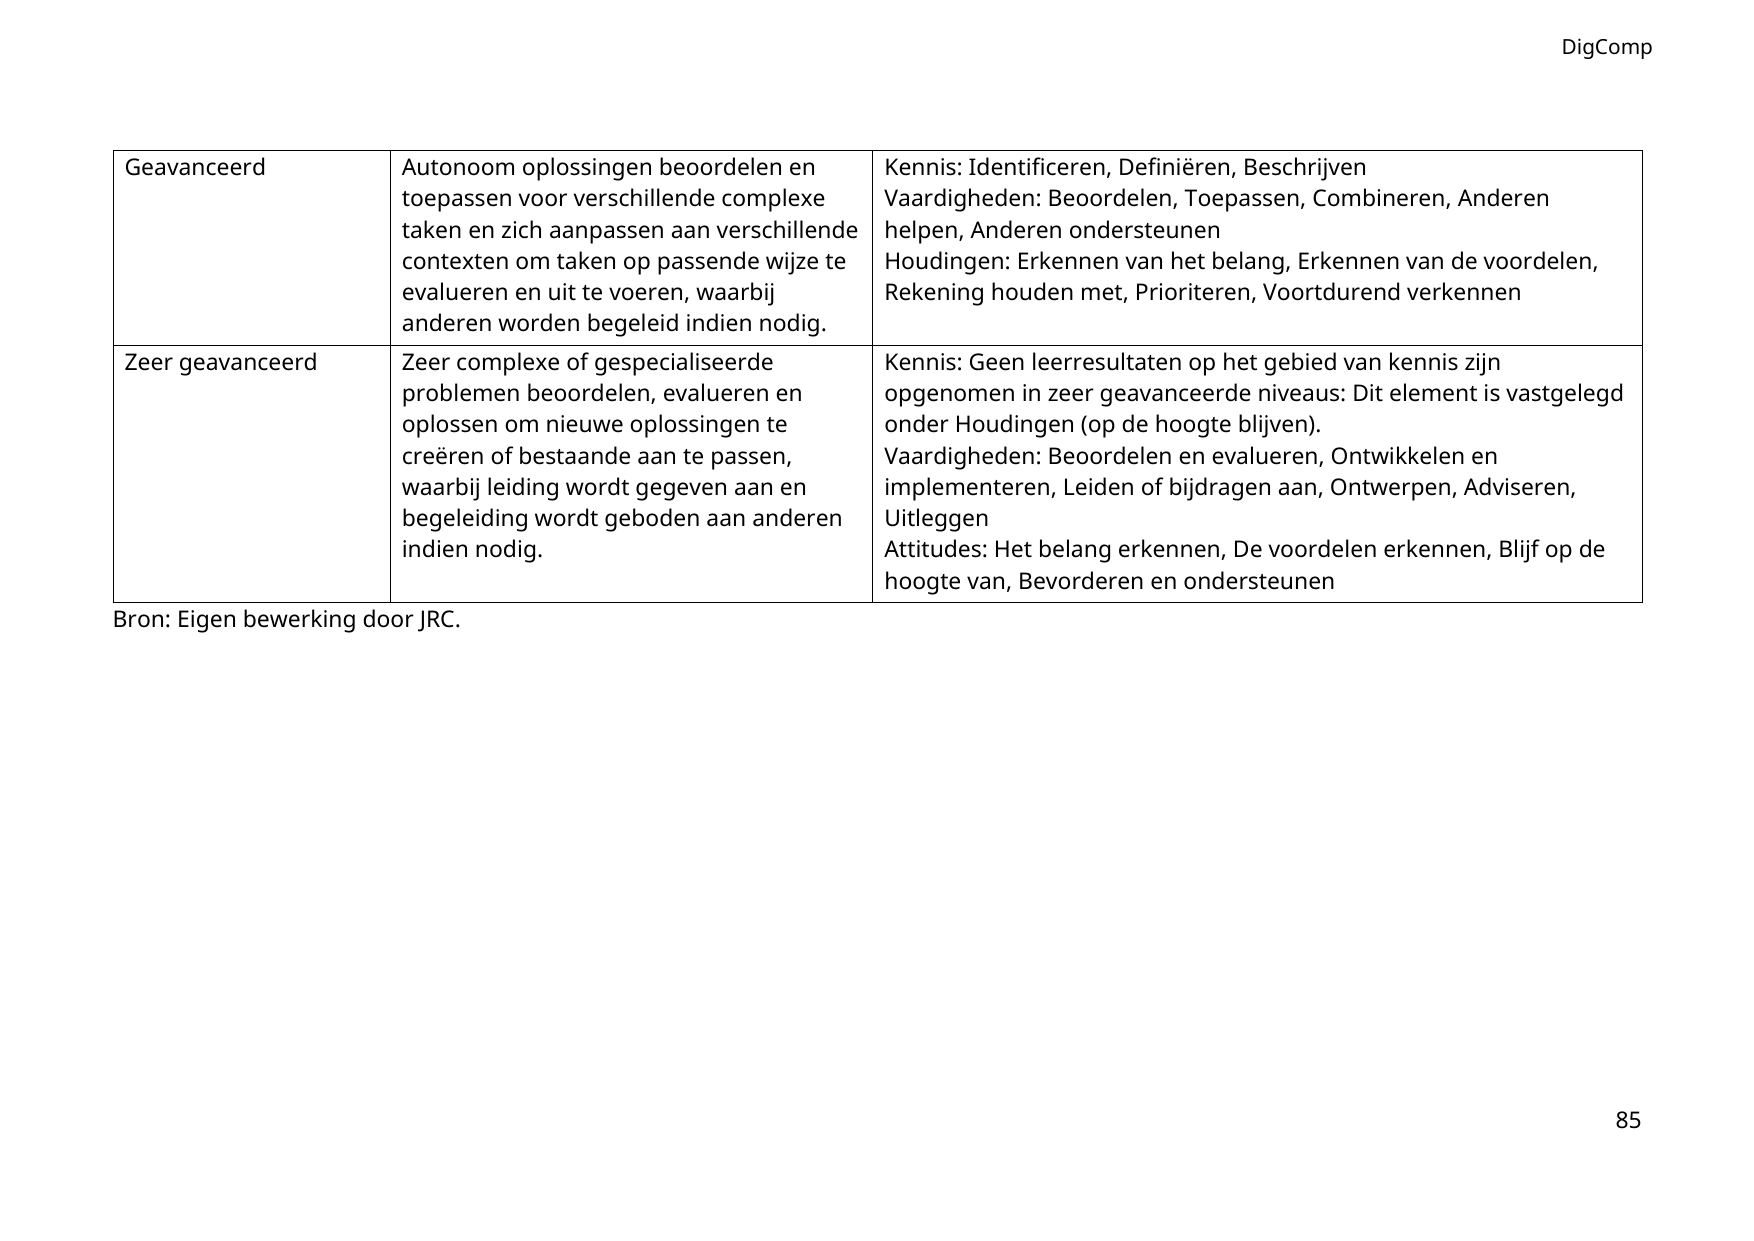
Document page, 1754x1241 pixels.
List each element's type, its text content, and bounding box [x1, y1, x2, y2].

table_cell Zeer complexe of gespecialiseerde problemen beoordelen, evalueren en oplossen om nieuwe oplossingen te creëren of bestaande aan te passen, waarbij leiding wordt gegeven aan en begeleiding wordt geboden aan anderen indien nodig. [391, 346, 872, 602]
table_cell Zeer geavanceerd [114, 346, 390, 602]
table_cell Kennis: Identificeren, Definiëren, Beschrijven Vaardigheden: Beoordelen, Toepassen, Combineren, Anderen helpen, Anderen ondersteunen Houdingen: Erkennen van het belang, Erkennen van de voordelen, Rekening houden met, Prioriteren, Voortdurend verkennen [873, 151, 1642, 345]
text Bron: Eigen bewerking door JRC. [112, 603, 1641, 634]
table_cell Autonoom oplossingen beoordelen en toepassen voor verschillende complexe taken en zich aanpassen aan verschillende contexten om taken op passende wijze te evalueren en uit te voeren, waarbij anderen worden begeleid indien nodig. [391, 151, 872, 345]
table_cell Kennis: Geen leerresultaten op het gebied van kennis zijn opgenomen in zeer geavanceerde niveaus: Dit element is vastgelegd onder Houdingen (op de hoogte blijven). Vaardigheden: Beoordelen en evalueren, Ontwikkelen en implementeren, Leiden of bijdragen aan, Ontwerpen, Adviseren, Uitleggen Attitudes: Het belang erkennen, De voordelen erkennen, Blijf op de hoogte van, Bevorderen en ondersteunen [873, 346, 1642, 602]
table_cell Geavanceerd [114, 151, 390, 345]
